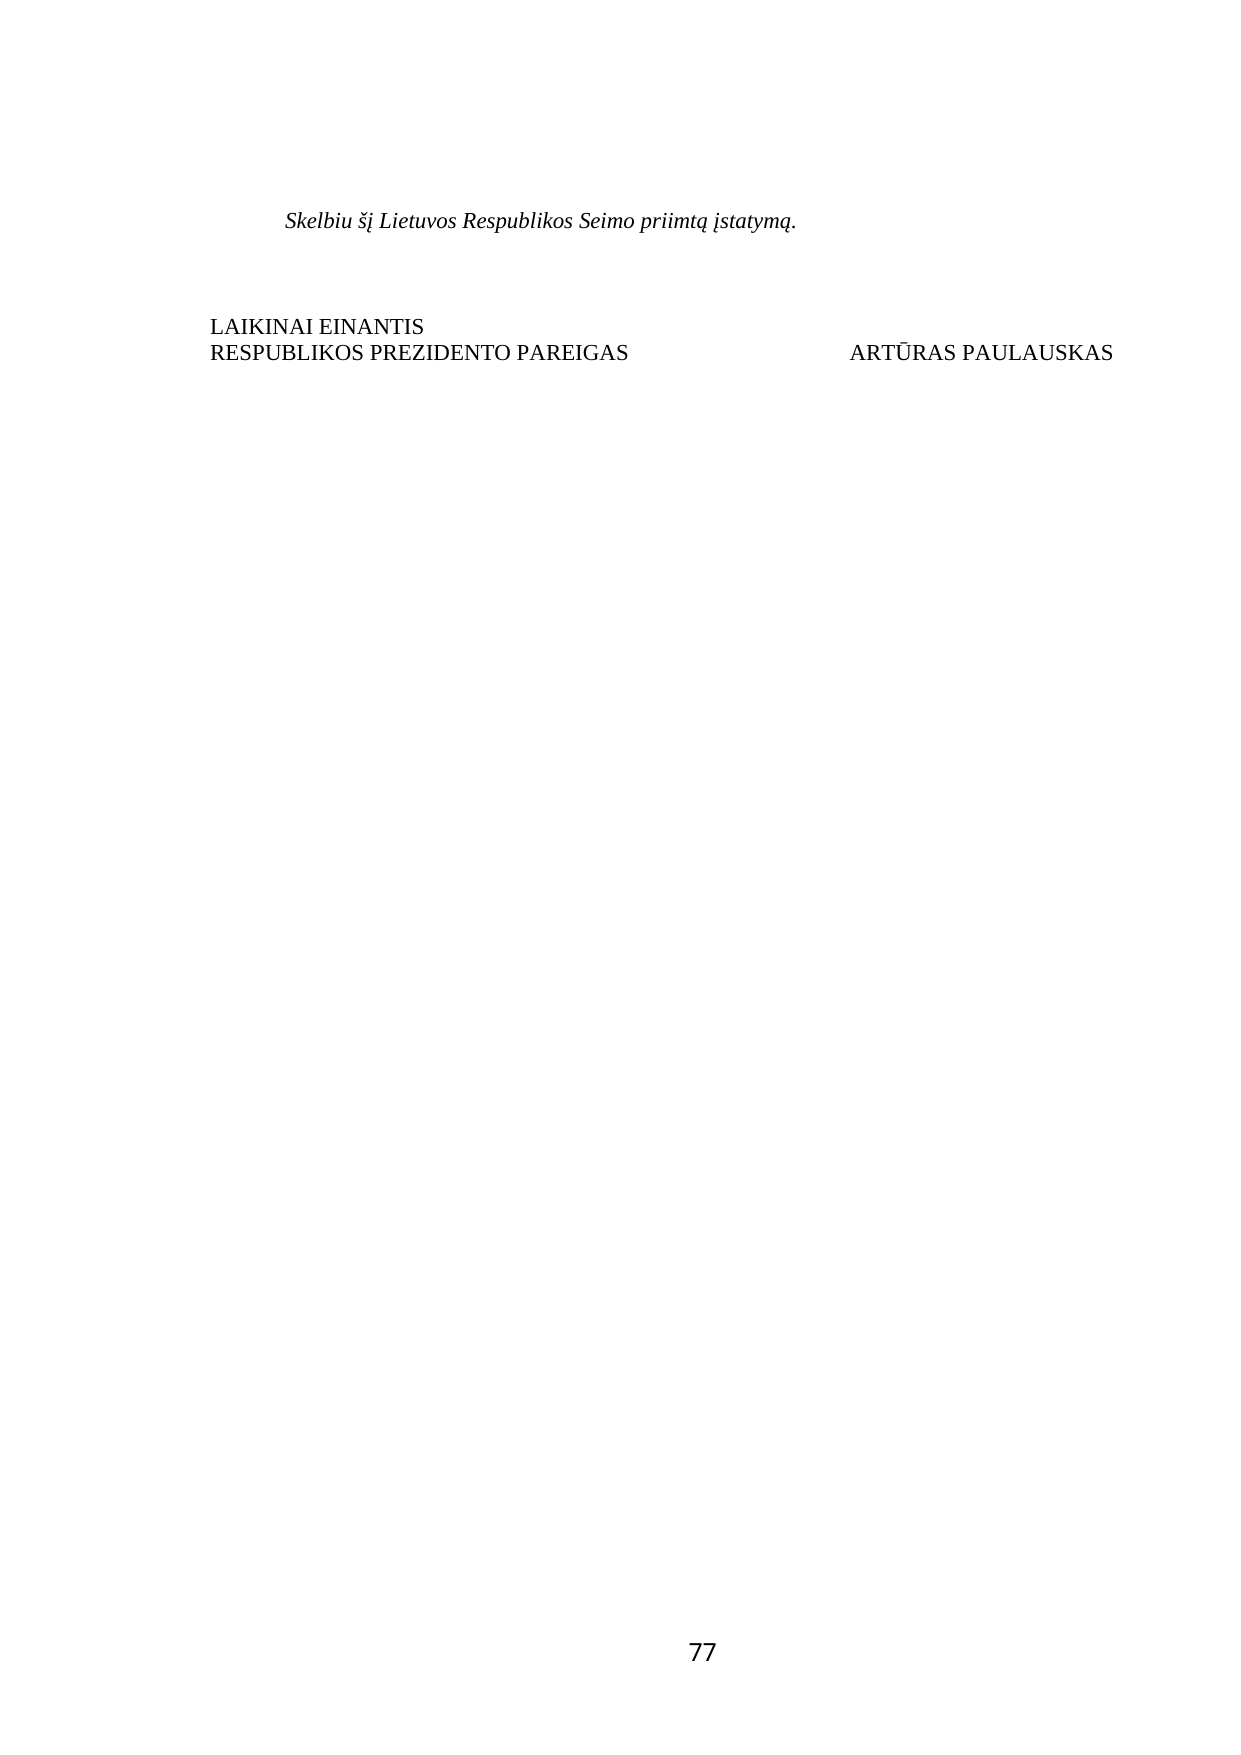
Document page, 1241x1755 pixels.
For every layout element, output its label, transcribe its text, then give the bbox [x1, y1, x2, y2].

text LAIKINAI EINANTIS [210, 313, 1120, 339]
text Skelbiu šį Lietuvos Respublikos Seimo priimtą įstatymą. [210, 207, 1120, 234]
text RESPUBLIKOS PREZIDENTO PAREIGAS ARTŪRAS PAULAUSKAS [210, 339, 1120, 366]
